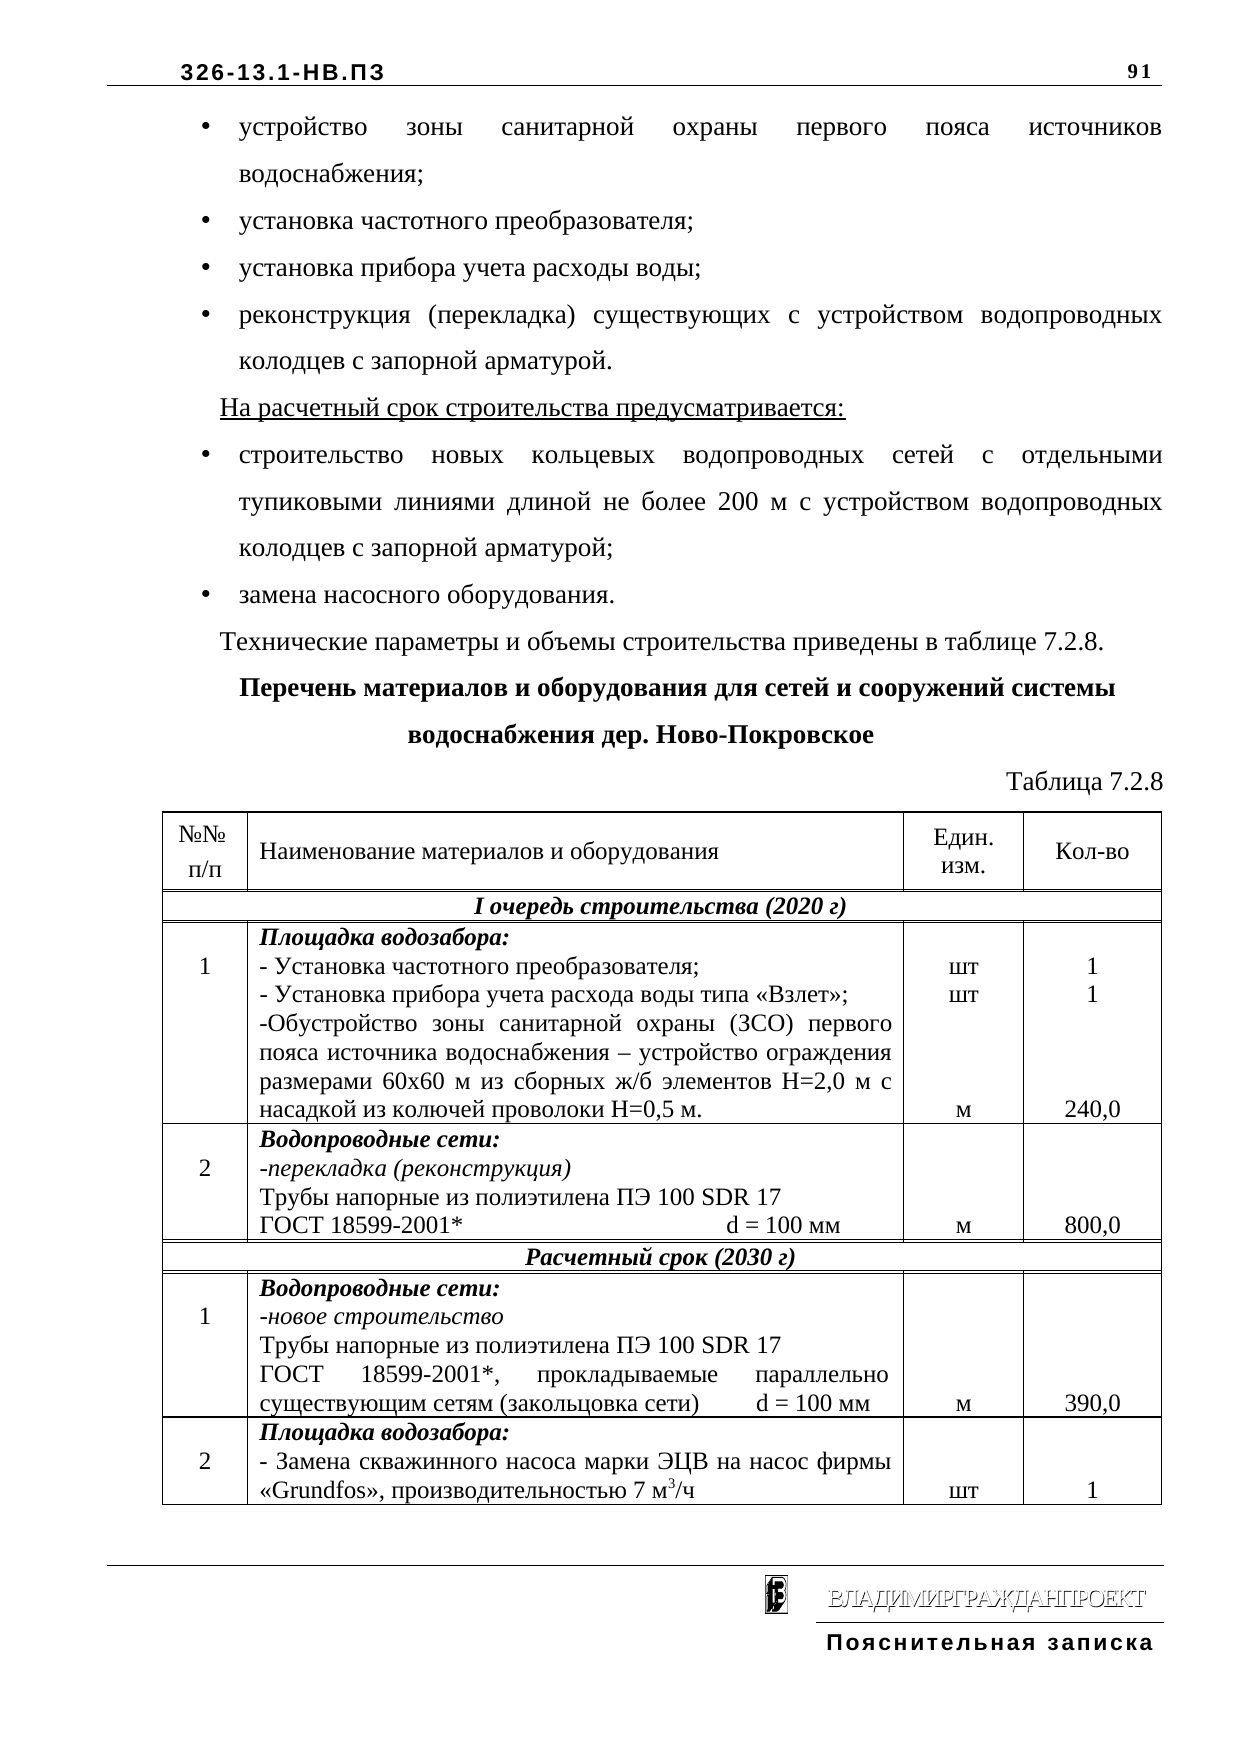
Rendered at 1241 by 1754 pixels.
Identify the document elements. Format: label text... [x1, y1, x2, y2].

table_cell 2 [163, 1418, 247, 1504]
list строительство новых кольцевых водопроводных сетей с отдельными тупиковыми линиями длиной не более 200 м с устройством водопроводных колодцев с запорной арматурой; [201, 438, 1163, 562]
list устройство зоны санитарной охраны первого пояса источников водоснабжения; [201, 111, 1163, 188]
table_cell Водопроводные сети: -новое строительство Трубы напорные из полиэтилена ПЭ 100 SDR 17 ГОСТ 18599-2001*, прокладываемые параллельно существующим сетям (закольцовка сети) d = 100 мм [248, 1274, 903, 1416]
table_cell шт [904, 1418, 1023, 1504]
table_cell Расчетный срок (2030 г) [163, 1243, 1161, 1270]
text На расчетный срок строительства предусматривается: [163, 391, 1163, 422]
table_cell 2 [163, 1124, 247, 1239]
text Перечень материалов и оборудования для сетей и сооружений системы водоснабжения дер. Ново-Покровское [118, 671, 1163, 749]
table_cell м [904, 1274, 1023, 1416]
list замена насосного оборудования. [201, 578, 1163, 609]
table_cell 1 [163, 1274, 247, 1416]
table_header Наименование материалов и оборудования [248, 813, 903, 889]
table_cell шт шт м [904, 923, 1023, 1123]
table_cell 800,0 [1024, 1124, 1161, 1239]
table_cell 1 [163, 923, 247, 1123]
text Технические параметры и объемы строительства приведены в таблице 7.2.8. [163, 625, 1163, 656]
list реконструкция (перекладка) существующих с устройством водопроводных колодцев с запорной арматурой. [201, 298, 1163, 376]
table_header №№ п/п [163, 813, 247, 889]
table_cell 390,0 [1024, 1274, 1161, 1416]
table_header Един. изм. [904, 813, 1023, 889]
table_cell м [904, 1124, 1023, 1239]
list установка частотного преобразователя; [201, 204, 1163, 235]
table_cell 1 [1024, 1418, 1161, 1504]
table_cell Площадка водозабора: - Замена скважинного насоса марки ЭЦВ на насос фирмы «Grundfos», производительностью 7 м3/ч [248, 1418, 903, 1504]
text Таблица 7.2.8 [118, 765, 1163, 796]
table_cell I очередь строительства (2020 г) [163, 892, 1161, 920]
list установка прибора учета расходы воды; [201, 251, 1163, 282]
table_cell Площадка водозабора: - Установка частотного преобразователя; - Установка прибора учета расхода воды типа «Взлет»; -Обустройство зоны санитарной охраны (ЗСО) первого пояса источника водоснабжения – устройство ограждения размерами 60х60 м из сборных ж/б элементов Н=2,0 м с насадкой из колючей проволоки Н=0,5 м. [248, 923, 903, 1123]
table_cell Водопроводные сети: -перекладка (реконструкция) Трубы напорные из полиэтилена ПЭ 100 SDR 17 ГОСТ 18599-2001* d = 100 мм [248, 1124, 903, 1239]
table_cell 1 1 240,0 [1024, 923, 1161, 1123]
table_header Кол-во [1024, 813, 1161, 889]
